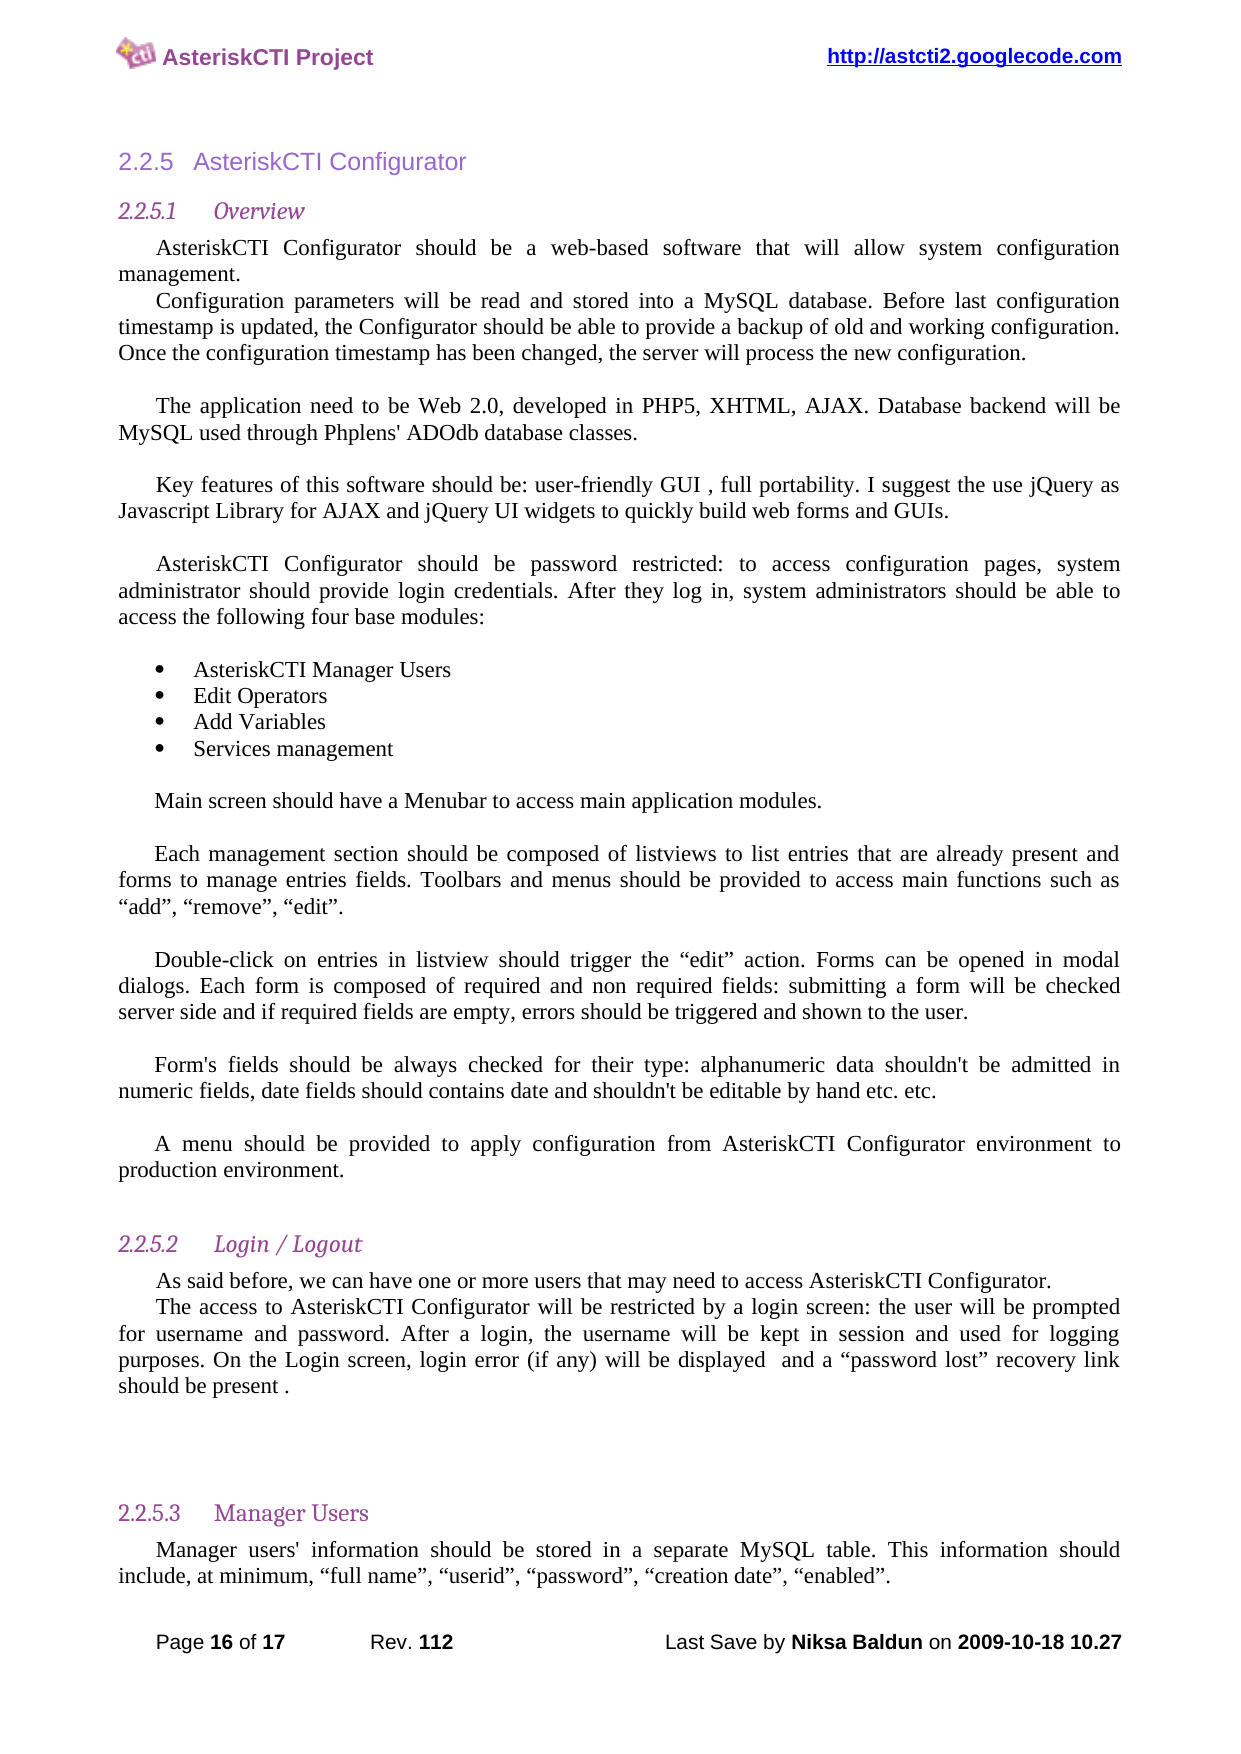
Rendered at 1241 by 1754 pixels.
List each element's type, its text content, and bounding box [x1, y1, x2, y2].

text Configuration parameters will be read and stored into a MySQL database. Before last configuration timestamp is updated, the Configurator should be able to provide a backup of old and working configuration. Once the configuration timestamp has been changed, the server will process the new configuration. [118, 287, 1122, 366]
text AsteriskCTI Configurator should be password restricted: to access configuration pages, system administrator should provide login credentials. After they log in, system administrators should be able to access the following four base modules: [118, 550, 1122, 629]
text Each management section should be composed of listviews to list entries that are already present and forms to manage entries fields. Toolbars and menus should be provided to access main functions such as “add”, “remove”, “edit”. [118, 840, 1122, 919]
list Services management [156, 735, 1122, 761]
text Key features of this software should be: user-friendly GUI , full portability. I suggest the use jQuery as Javascript Library for AJAX and jQuery UI widgets to quickly build web forms and GUIs. [118, 471, 1122, 524]
text As said before, we can have one or more users that may need to access AsteriskCTI Configurator. [118, 1267, 1122, 1293]
subtitle Login / Logout [118, 1230, 1122, 1259]
text Double-click on entries in listview should trigger the “edit” action. Forms can be opened in modal dialogs. Each form is composed of required and non required fields: submitting a form will be checked server side and if required fields are empty, errors should be triggered and shown to the user. [118, 946, 1122, 1025]
text A menu should be provided to apply configuration from AsteriskCTI Configurator environment to production environment. [118, 1130, 1122, 1183]
subtitle Manager Users [118, 1499, 1122, 1527]
list AsteriskCTI Manager Users [156, 656, 1122, 682]
subtitle Overview [118, 197, 1122, 226]
text AsteriskCTI Configurator should be a web-based software that will allow system configuration management. [118, 234, 1122, 287]
list Add Variables [156, 708, 1122, 735]
text The application need to be Web 2.0, developed in PHP5, XHTML, AJAX. Database backend will be MySQL used through Phplens' ADOdb database classes. [118, 392, 1122, 445]
list Edit Operators [156, 682, 1122, 708]
text The access to AsteriskCTI Configurator will be restricted by a login screen: the user will be prompted for username and password. After a login, the username will be kept in session and used for logging purposes. On the Login screen, login error (if any) will be displayed and a “password lost” recovery link should be present . [118, 1293, 1122, 1399]
text Form's fields should be always checked for their type: alphanumeric data shouldn't be admitted in numeric fields, date fields should contains date and shouldn't be editable by hand etc. etc. [118, 1051, 1122, 1104]
subtitle AsteriskCTI Configurator [118, 147, 1122, 176]
text Main screen should have a Menubar to access main application modules. [118, 787, 1122, 814]
text Manager users' information should be stored in a separate MySQL table. This information should include, at minimum, “full name”, “userid”, “password”, “creation date”, “enabled”. [118, 1536, 1122, 1588]
picture [116, 34, 157, 74]
